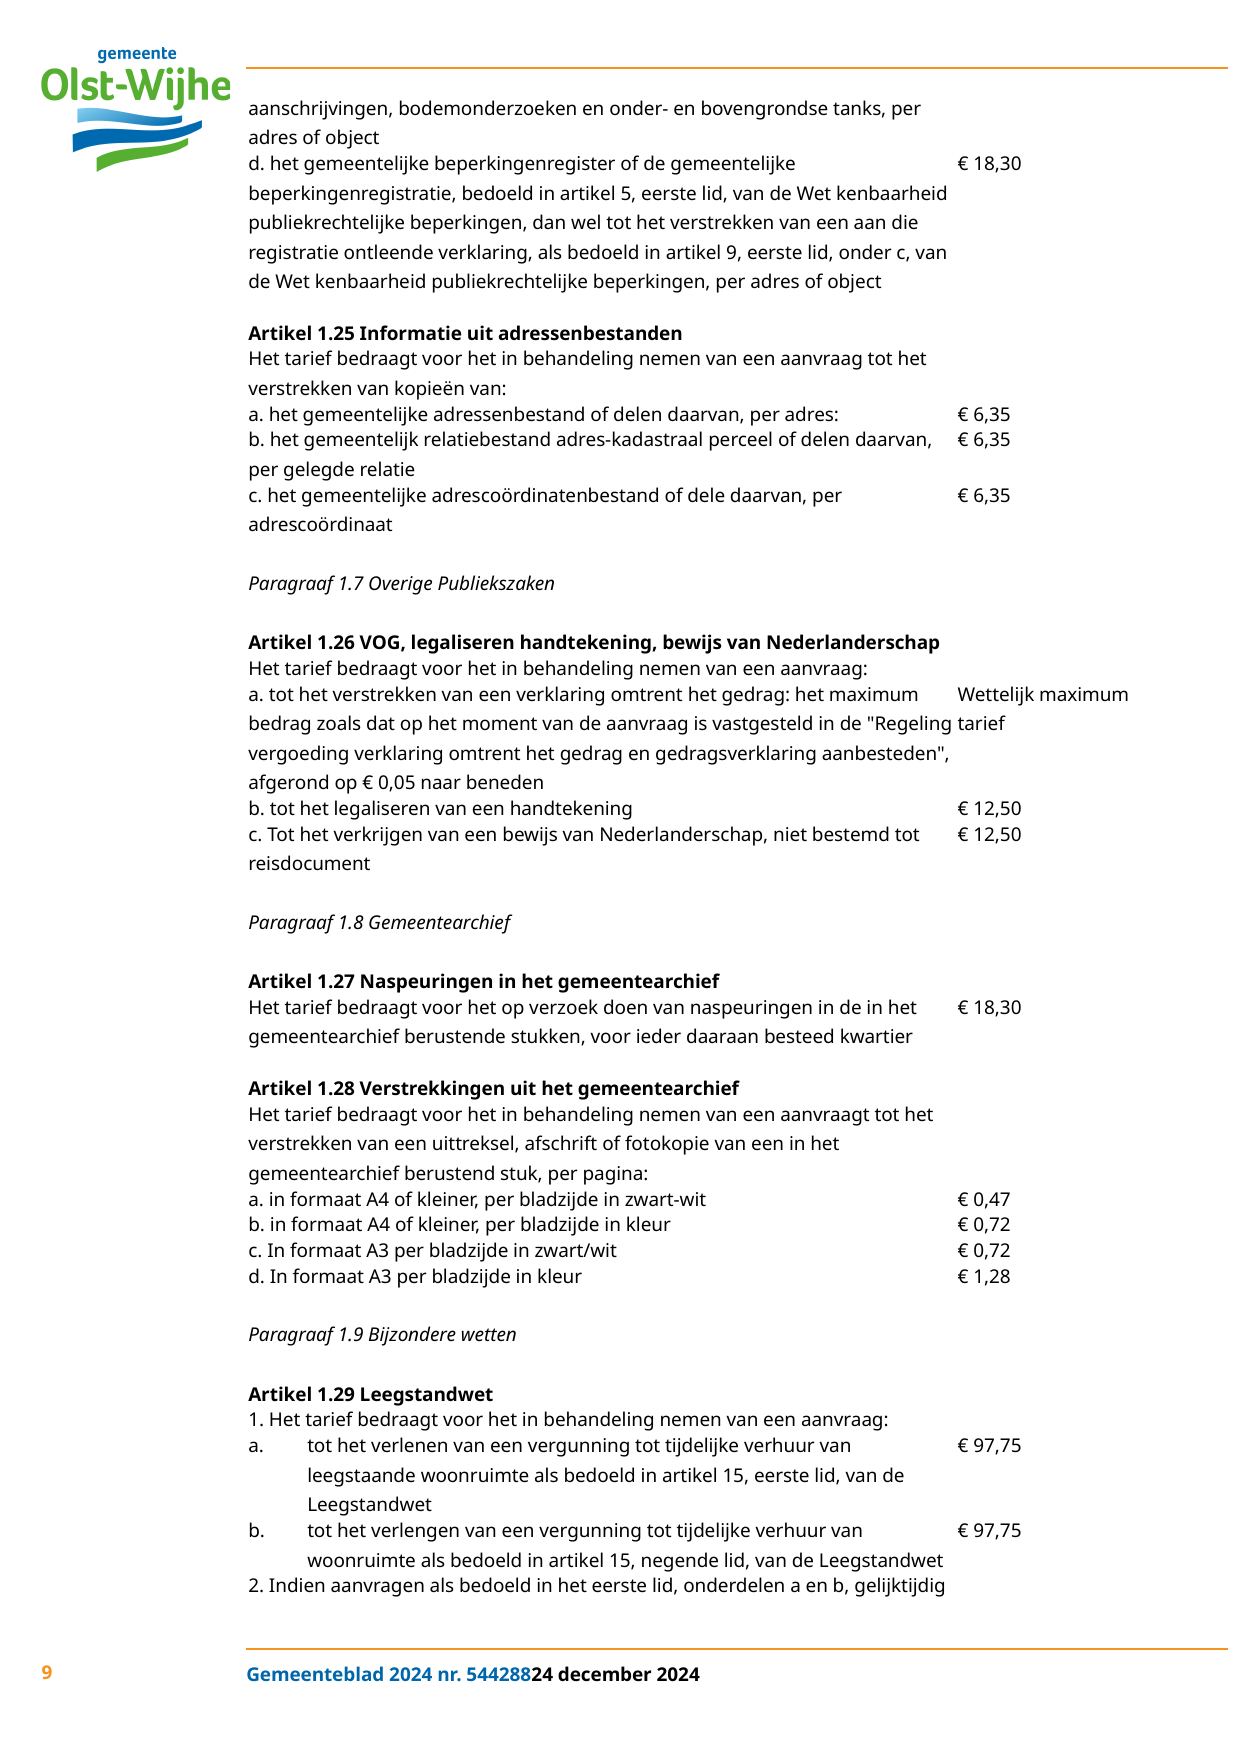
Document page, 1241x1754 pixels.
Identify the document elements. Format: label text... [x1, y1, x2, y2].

table_cell [958, 320, 1152, 346]
table_cell € 97,75 [958, 1517, 1152, 1572]
table_cell b. het gemeentelijk relatiebestand adres-kadastraal perceel of delen daarvan, per gelegde relatie [248, 427, 957, 482]
table_cell aanschrijvingen, bodemonderzoeken en onder- en bovengrondse tanks, per adres of object [248, 95, 957, 150]
table_cell d. In formaat A3 per bladzijde in kleur [248, 1263, 957, 1289]
table_cell [958, 95, 1152, 150]
table_cell Het tarief bedraagt voor het in behandeling nemen van een aanvraagt tot het verstrekken van een uittreksel, afschrift of fotokopie van een in het gemeentearchief berustend stuk, per pagina: [248, 1101, 957, 1186]
table_cell Artikel 1.25 Informatie uit adressenbestanden [248, 320, 957, 346]
table_cell [248, 1050, 957, 1075]
table_cell € 18,30 [958, 994, 1152, 1049]
table_cell c. het gemeentelijke adrescoördinatenbestand of dele daarvan, per adrescoördinaat [248, 482, 957, 537]
table_cell [958, 1075, 1152, 1101]
table_cell € 97,75 [958, 1432, 1152, 1517]
table_cell Wettelijk maximum tarief [958, 681, 1152, 795]
table_cell b. in formaat A4 of kleiner, per bladzijde in kleur [248, 1212, 957, 1237]
table_header Artikel 1.29 Leegstandwet [248, 1381, 957, 1407]
picture [41, 47, 231, 172]
table_cell € 18,30 [958, 150, 1152, 294]
table_header [958, 969, 1152, 994]
table_cell 2. Indien aanvragen als bedoeld in het eerste lid, onderdelen a en b, gelijktijdig [248, 1573, 957, 1598]
table_cell Het tarief bedraagt voor het in behandeling nemen van een aanvraag: [248, 655, 957, 681]
table_cell Het tarief bedraagt voor het op verzoek doen van naspeuringen in de in het gemeentearchief berustende stukken, voor ieder daaraan besteed kwartier [248, 994, 957, 1049]
table_cell [958, 1573, 1152, 1598]
table_header [958, 629, 1152, 655]
table_header Artikel 1.26 VOG, legaliseren handtekening, bewijs van Nederlanderschap [248, 629, 957, 655]
table_cell a. in formaat A4 of kleiner, per bladzijde in zwart-wit [248, 1186, 957, 1212]
table_cell b. tot het legaliseren van een handtekening [248, 795, 957, 821]
table_cell c. Tot het verkrijgen van een bewijs van Nederlanderschap, niet bestemd tot reisdocument [248, 821, 957, 876]
table_cell € 12,50 [958, 821, 1152, 876]
table_cell € 12,50 [958, 795, 1152, 821]
table_cell € 0,47 [958, 1186, 1152, 1212]
table_cell [958, 1407, 1152, 1432]
table_cell € 0,72 [958, 1212, 1152, 1237]
table_cell € 6,35 [958, 482, 1152, 537]
table_cell € 6,35 [958, 427, 1152, 482]
table_cell [958, 294, 1152, 320]
table_header Artikel 1.27 Naspeuringen in het gemeentearchief [248, 969, 957, 994]
text Paragraaf 1.8 Gemeentearchief [248, 909, 1152, 935]
table_cell [248, 294, 957, 320]
table_cell € 1,28 [958, 1263, 1152, 1289]
table_cell Het tarief bedraagt voor het in behandeling nemen van een aanvraag tot het verstrekken van kopieën van: [248, 346, 957, 401]
table_cell [958, 1050, 1152, 1075]
table_cell 1. Het tarief bedraagt voor het in behandeling nemen van een aanvraag: [248, 1407, 957, 1432]
table_cell tot het verlenen van een vergunning tot tijdelijke verhuur van leegstaande woonruimte als bedoeld in artikel 15, eerste lid, van de Leegstandwet [248, 1432, 957, 1517]
table_cell € 6,35 [958, 401, 1152, 427]
table_cell [958, 655, 1152, 681]
table_cell a. tot het verstrekken van een verklaring omtrent het gedrag: het maximum bedrag zoals dat op het moment van de aanvraag is vastgesteld in de "Regeling vergoeding verklaring omtrent het gedrag en gedragsverklaring aanbesteden", afgerond op € 0,05 naar beneden [248, 681, 957, 795]
text Paragraaf 1.9 Bijzondere wetten [248, 1322, 1152, 1347]
table_cell € 0,72 [958, 1237, 1152, 1263]
table_cell d. het gemeentelijke beperkingenregister of de gemeentelijke beperkingenregistratie, bedoeld in artikel 5, eerste lid, van de Wet kenbaarheid publiekrechtelijke beperkingen, dan wel tot het verstrekken van een aan die registratie ontleende verklaring, als bedoeld in artikel 9, eerste lid, onder c, van de Wet kenbaarheid publiekrechtelijke beperkingen, per adres of object [248, 150, 957, 294]
text Paragraaf 1.7 Overige Publiekszaken [248, 570, 1152, 596]
table_cell [958, 1101, 1152, 1186]
table_cell Artikel 1.28 Verstrekkingen uit het gemeentearchief [248, 1075, 957, 1101]
table_header [958, 1381, 1152, 1407]
table_cell tot het verlengen van een vergunning tot tijdelijke verhuur van woonruimte als bedoeld in artikel 15, negende lid, van de Leegstandwet [248, 1517, 957, 1572]
table_cell [958, 346, 1152, 401]
table_cell c. In formaat A3 per bladzijde in zwart/wit [248, 1237, 957, 1263]
table_cell a. het gemeentelijke adressenbestand of delen daarvan, per adres: [248, 401, 957, 427]
